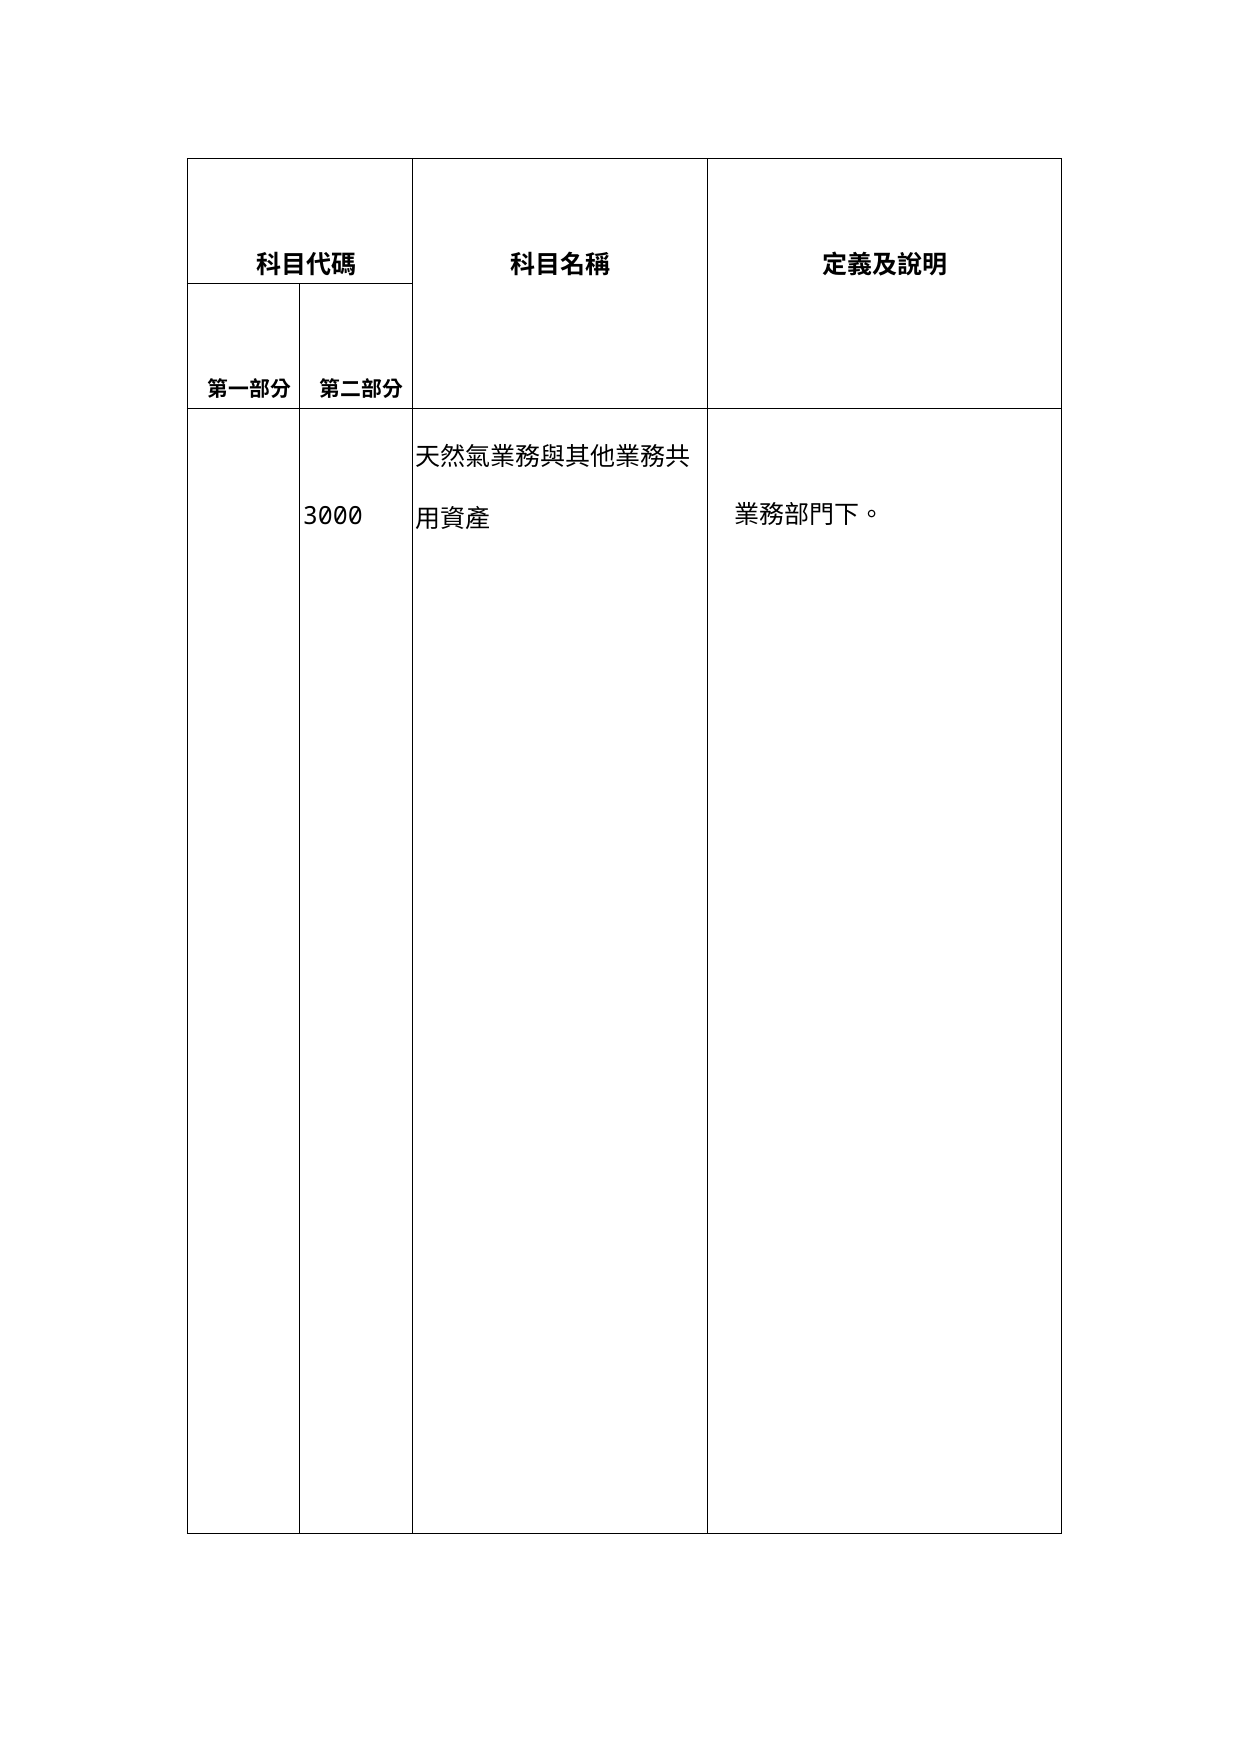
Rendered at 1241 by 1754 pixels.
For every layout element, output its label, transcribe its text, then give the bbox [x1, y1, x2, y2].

table_cell [188, 1033, 299, 1158]
table_cell [413, 538, 707, 658]
table_cell 第一部分 [188, 284, 299, 408]
table_cell [413, 783, 707, 908]
table_cell [413, 1283, 707, 1408]
table_header 科目代碼 [188, 159, 412, 283]
table_cell [188, 1408, 299, 1533]
table_cell [708, 283, 1061, 408]
table_header 科目名稱 [413, 159, 707, 283]
table_cell [413, 1408, 707, 1533]
table_cell [413, 283, 707, 408]
table_cell [413, 908, 707, 1033]
table_cell 第二部分 [300, 284, 412, 408]
table_cell [300, 908, 412, 1033]
table_cell [413, 1033, 707, 1158]
table_cell [188, 658, 299, 783]
table_cell [188, 1158, 299, 1283]
table_cell [300, 1283, 412, 1408]
table_cell [188, 908, 299, 1033]
table_cell [300, 1033, 412, 1158]
table_cell [188, 538, 299, 658]
table_cell [300, 783, 412, 908]
table_cell [300, 1408, 412, 1533]
table_cell [300, 538, 412, 658]
table_cell [300, 1158, 412, 1283]
table_header 定義及說明 [708, 159, 1061, 283]
table_cell [300, 658, 412, 783]
table_cell [413, 658, 707, 783]
table_cell [188, 783, 299, 908]
table_cell 業務部門下。 [708, 409, 1061, 1533]
table_cell 3000 [300, 409, 412, 537]
table_cell 天然氣業務與其他業務共用資產 [413, 409, 707, 537]
table_cell [413, 1158, 707, 1283]
table_cell [188, 1283, 299, 1408]
table_cell [188, 409, 299, 537]
